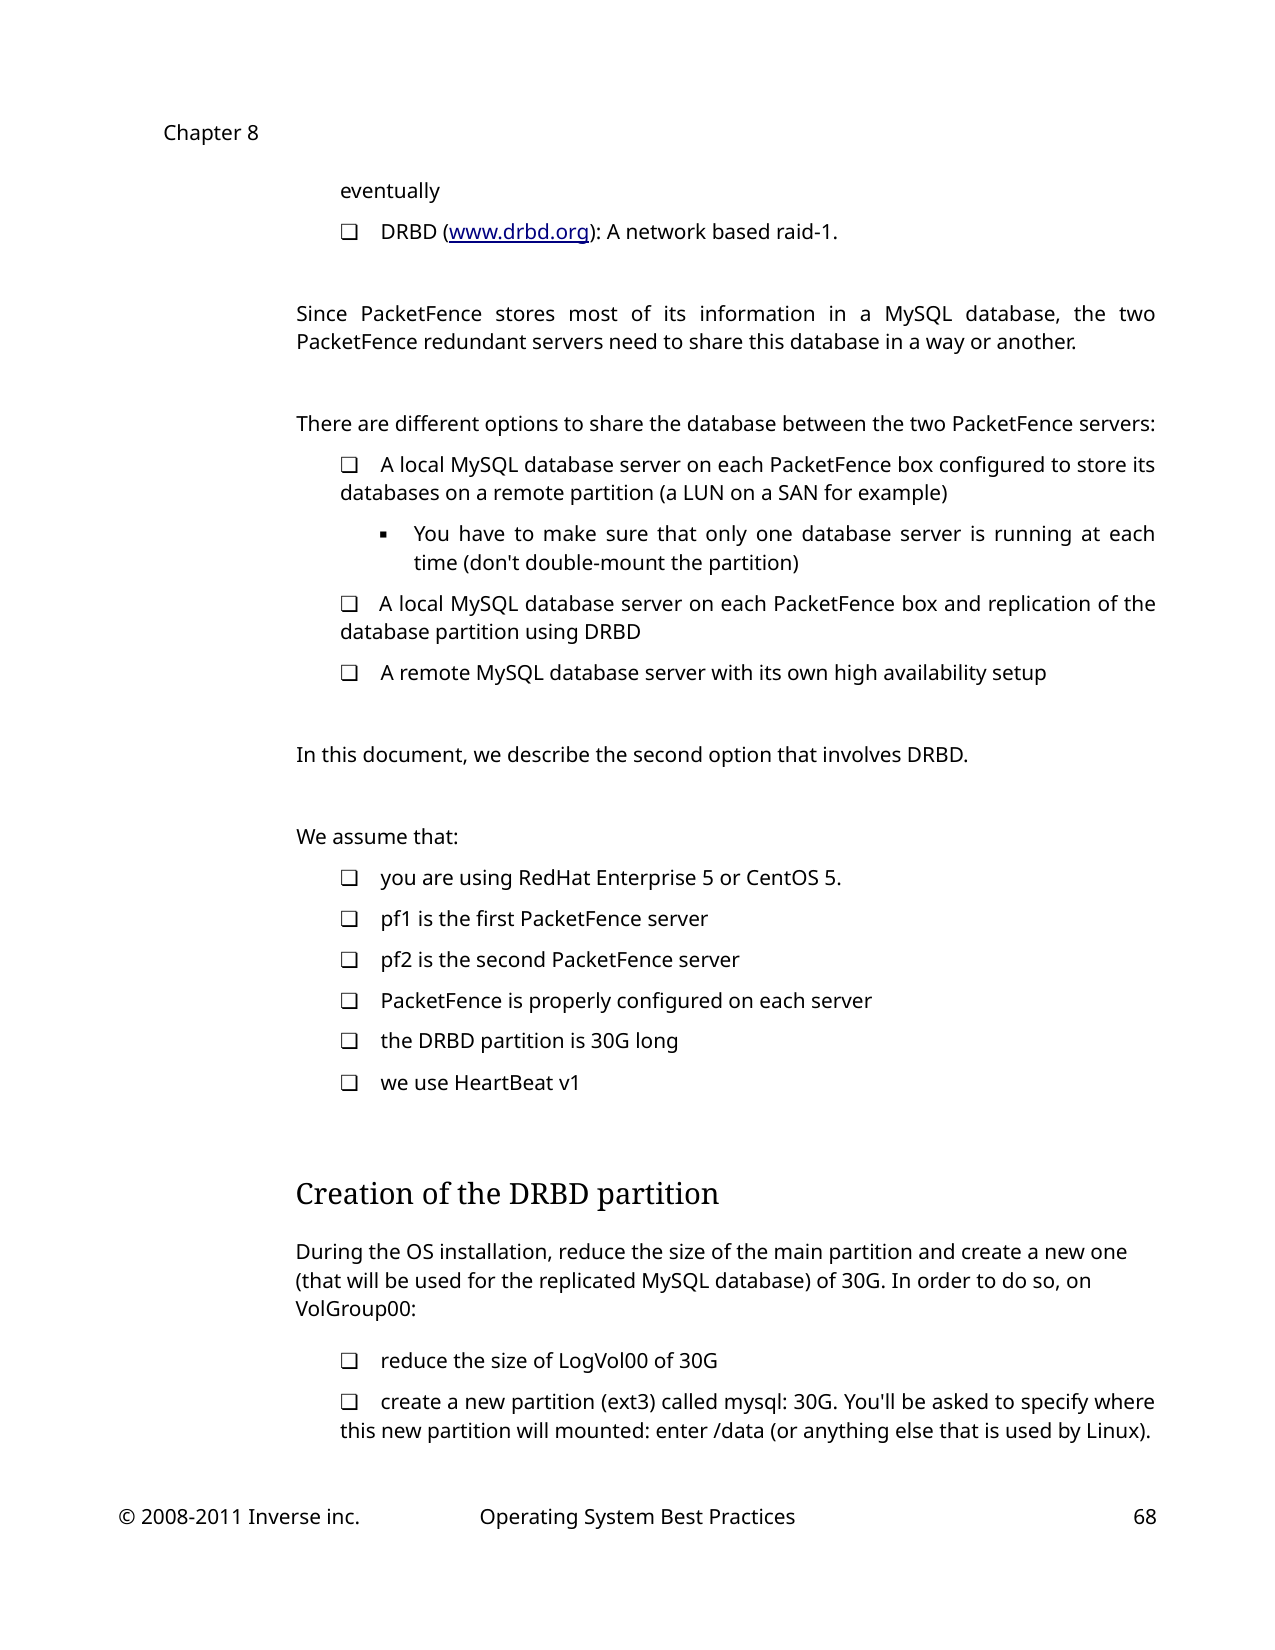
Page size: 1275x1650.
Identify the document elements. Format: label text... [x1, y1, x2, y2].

list ❏ create a new partition (ext3) called mysql: 30G. You'll be asked to specify where this new partition will mounted: enter /data (or anything else that is used by Linux). [340, 1387, 1157, 1444]
subtitle Creation of the DRBD partition [295, 1173, 1157, 1213]
list ❏ A remote MySQL database server with its own high availability setup [340, 658, 1157, 687]
list ❏ pf2 is the second PacketFence server [340, 945, 1157, 973]
list We assume that: [296, 822, 1157, 850]
list ❏ you are using RedHat Enterprise 5 or CentOS 5. [340, 863, 1157, 891]
list In this document, we describe the second option that involves DRBD. [296, 740, 1157, 768]
list You have to make sure that only one database server is running at each time (don't double-mount the partition) [376, 519, 1157, 576]
list ❏ the DRBD partition is 30G long [340, 1027, 1157, 1055]
list ❏ A local MySQL database server on each PacketFence box and replication of the database partition using DRBD [340, 589, 1157, 646]
list ❏ pf1 is the first PacketFence server [340, 904, 1157, 932]
text Since PacketFence stores most of its information in a MySQL database, the two PacketFence redundant servers need to share this database in a way or another. [296, 299, 1157, 356]
text During the OS installation, reduce the size of the main partition and create a new one (that will be used for the replicated MySQL database) of 30G. In order to do so, on VolGroup00: [295, 1237, 1157, 1323]
text ❏ DRBD (www.drbd.org): A network based raid-1. [340, 217, 1157, 245]
text There are different options to share the database between the two PacketFence servers: [296, 409, 1157, 438]
text eventually [340, 176, 1157, 204]
list ❏ PacketFence is properly configured on each server [340, 986, 1157, 1014]
list ❏ we use HeartBeat v1 [340, 1068, 1157, 1096]
list ❏ reduce the size of LogVol00 of 30G [340, 1346, 1157, 1375]
text ❏ A local MySQL database server on each PacketFence box configured to store its databases on a remote partition (a LUN on a SAN for example) [340, 450, 1157, 507]
